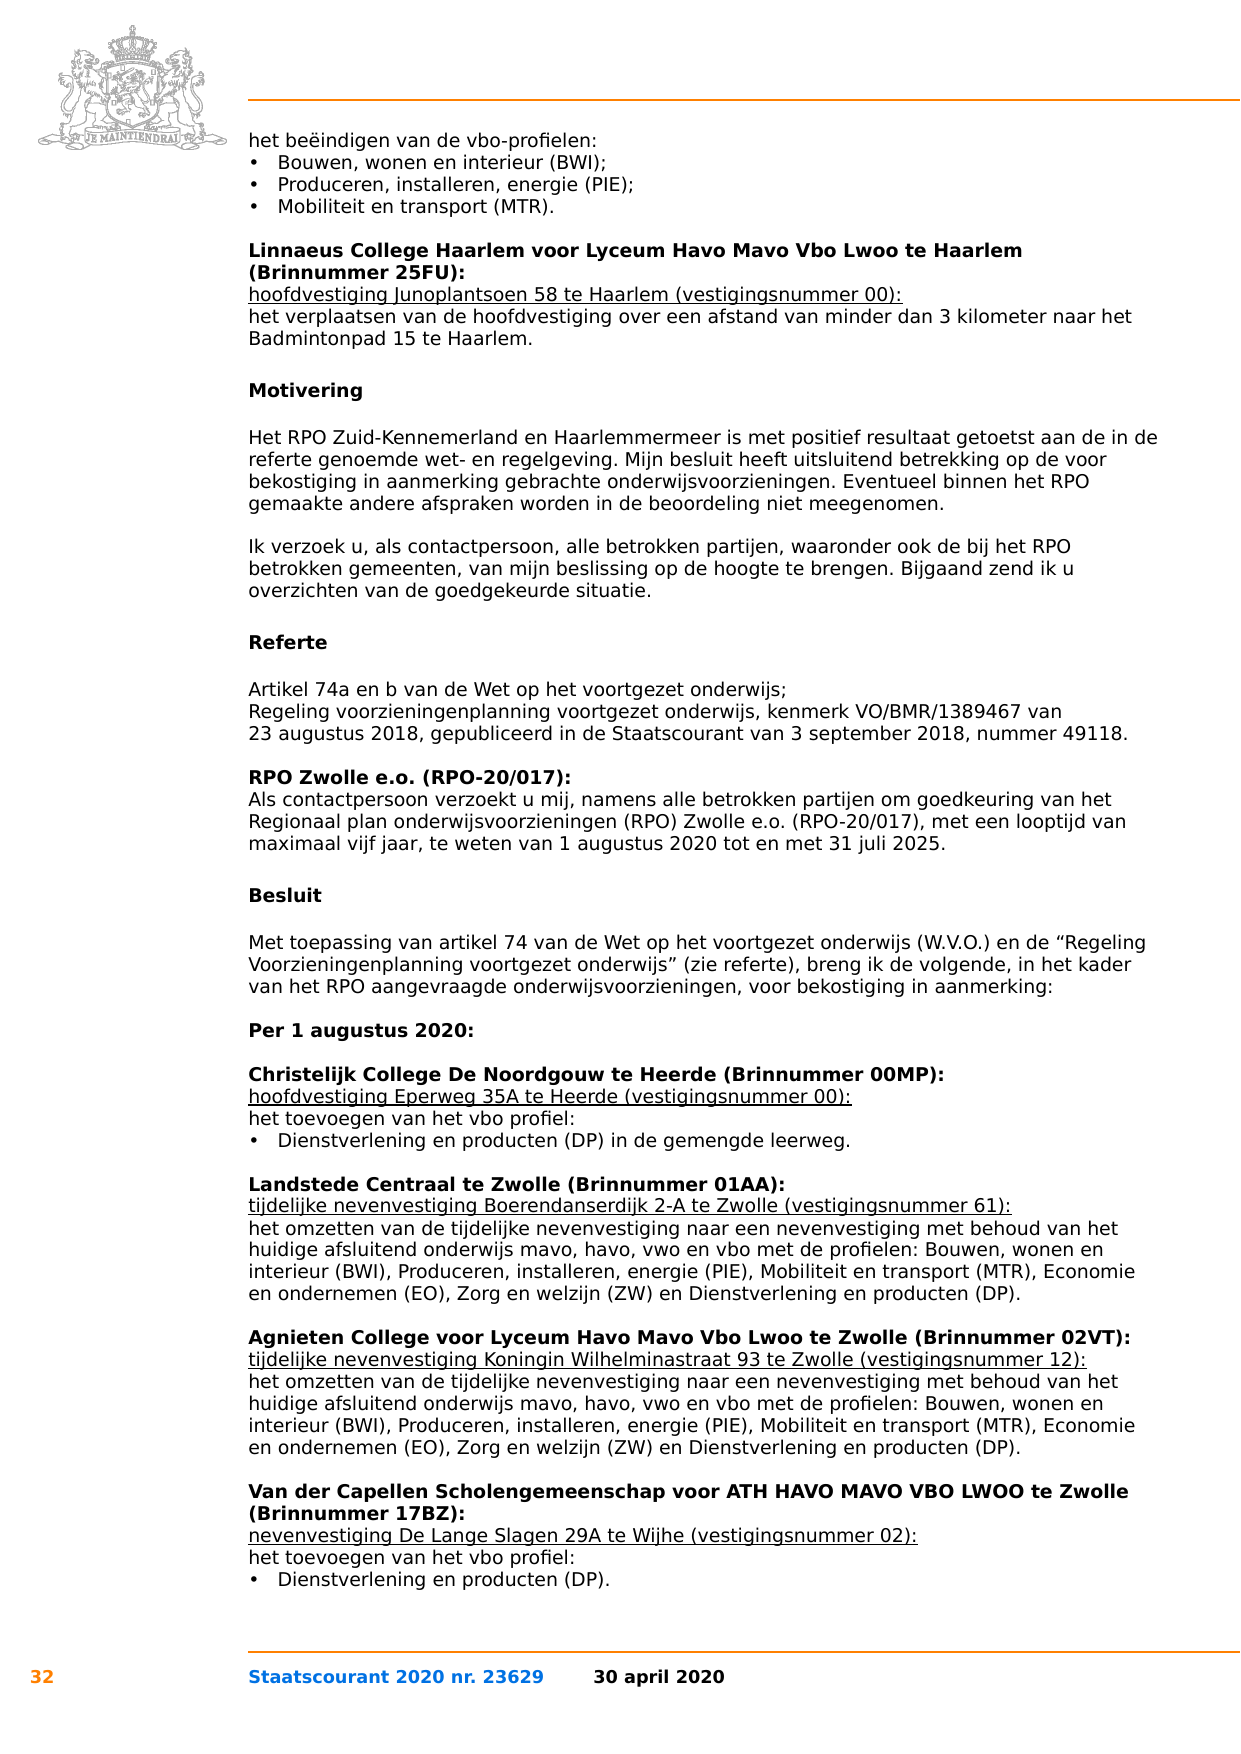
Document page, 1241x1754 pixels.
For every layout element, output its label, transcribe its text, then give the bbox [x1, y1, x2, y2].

subtitle Referte [248, 632, 1163, 654]
text Regeling voorzieningenplanning voortgezet onderwijs, kenmerk VO/BMR/1389467 van 23 augustus 2018, gepubliceerd in de Staatscourant van 3 september 2018, nummer 49118. [248, 701, 1163, 745]
text Met toepassing van artikel 74 van de Wet op het voortgezet onderwijs (W.V.O.) en de “Regeling Voorzieningenplanning voortgezet onderwijs” (zie referte), breng ik de volgende, in het kader van het RPO aangevraagde onderwijsvoorzieningen, voor bekostiging in aanmerking: [248, 932, 1163, 998]
text het toevoegen van het vbo profiel: [248, 1547, 1163, 1569]
text nevenvestiging De Lange Slagen 29A te Wijhe (vestigingsnummer 02): [248, 1525, 1163, 1547]
text Agnieten College voor Lyceum Havo Mavo Vbo Lwoo te Zwolle (Brinnummer 02VT): [248, 1327, 1163, 1349]
text Ik verzoek u, als contactpersoon, alle betrokken partijen, waaronder ook de bij het RPO betrokken gemeenten, van mijn beslissing op de hoogte te brengen. Bijgaand zend ik u overzichten van de goedgekeurde situatie. [248, 536, 1163, 602]
text Van der Capellen Scholengemeenschap voor ATH HAVO MAVO VBO LWOO te Zwolle (Brinnummer 17BZ): [248, 1481, 1163, 1525]
text hoofdvestiging Junoplantsoen 58 te Haarlem (vestigingsnummer 00): [248, 284, 1163, 306]
text Per 1 augustus 2020: [248, 1020, 1163, 1042]
text Christelijk College De Noordgouw te Heerde (Brinnummer 00MP): [248, 1064, 1163, 1086]
text Als contactpersoon verzoekt u mij, namens alle betrokken partijen om goedkeuring van het Regionaal plan onderwijsvoorzieningen (RPO) Zwolle e.o. (RPO-20/017), met een looptijd van maximaal vijf jaar, te weten van 1 augustus 2020 tot en met 31 juli 2025. [248, 789, 1163, 855]
text • Dienstverlening en producten (DP) in de gemengde leerweg. [248, 1129, 1163, 1152]
picture [38, 25, 227, 150]
text • Dienstverlening en producten (DP). [248, 1569, 1163, 1591]
text Het RPO Zuid-Kennemerland en Haarlemmermeer is met positief resultaat getoetst aan de in de referte genoemde wet- en regelgeving. Mijn besluit heeft uitsluitend betrekking op de voor bekostiging in aanmerking gebrachte onderwijsvoorzieningen. Eventueel binnen het RPO gemaakte andere afspraken worden in de beoordeling niet meegenomen. [248, 427, 1163, 514]
text het toevoegen van het vbo profiel: [248, 1108, 1163, 1129]
text Artikel 74a en b van de Wet op het voortgezet onderwijs; [248, 679, 1163, 701]
text hoofdvestiging Eperweg 35A te Heerde (vestigingsnummer 00): [248, 1086, 1163, 1108]
subtitle Besluit [248, 885, 1163, 907]
text het beëindigen van de vbo-profielen: [248, 130, 1163, 152]
text tijdelijke nevenvestiging Boerendanserdijk 2-A te Zwolle (vestigingsnummer 61): [248, 1195, 1163, 1217]
text Landstede Centraal te Zwolle (Brinnummer 01AA): [248, 1173, 1163, 1195]
text • Bouwen, wonen en interieur (BWI); [248, 152, 1163, 174]
text het omzetten van de tijdelijke nevenvestiging naar een nevenvestiging met behoud van het huidige afsluitend onderwijs mavo, havo, vwo en vbo met de profielen: Bouwen, wonen en interieur (BWI), Produceren, installeren, energie (PIE), Mobiliteit en transport (MTR), Economie en ondernemen (EO), Zorg en welzijn (ZW) en Dienstverlening en producten (DP). [248, 1217, 1163, 1305]
text • Mobiliteit en transport (MTR). [248, 196, 1163, 218]
text RPO Zwolle e.o. (RPO-20/017): [248, 767, 1163, 789]
subtitle Motivering [248, 379, 1163, 402]
text het omzetten van de tijdelijke nevenvestiging naar een nevenvestiging met behoud van het huidige afsluitend onderwijs mavo, havo, vwo en vbo met de profielen: Bouwen, wonen en interieur (BWI), Produceren, installeren, energie (PIE), Mobiliteit en transport (MTR), Economie en ondernemen (EO), Zorg en welzijn (ZW) en Dienstverlening en producten (DP). [248, 1371, 1163, 1459]
text Linnaeus College Haarlem voor Lyceum Havo Mavo Vbo Lwoo te Haarlem (Brinnummer 25FU): [248, 240, 1163, 284]
text het verplaatsen van de hoofdvestiging over een afstand van minder dan 3 kilometer naar het Badmintonpad 15 te Haarlem. [248, 306, 1163, 349]
text tijdelijke nevenvestiging Koningin Wilhelminastraat 93 te Zwolle (vestigingsnummer 12): [248, 1349, 1163, 1371]
text • Produceren, installeren, energie (PIE); [248, 174, 1163, 196]
